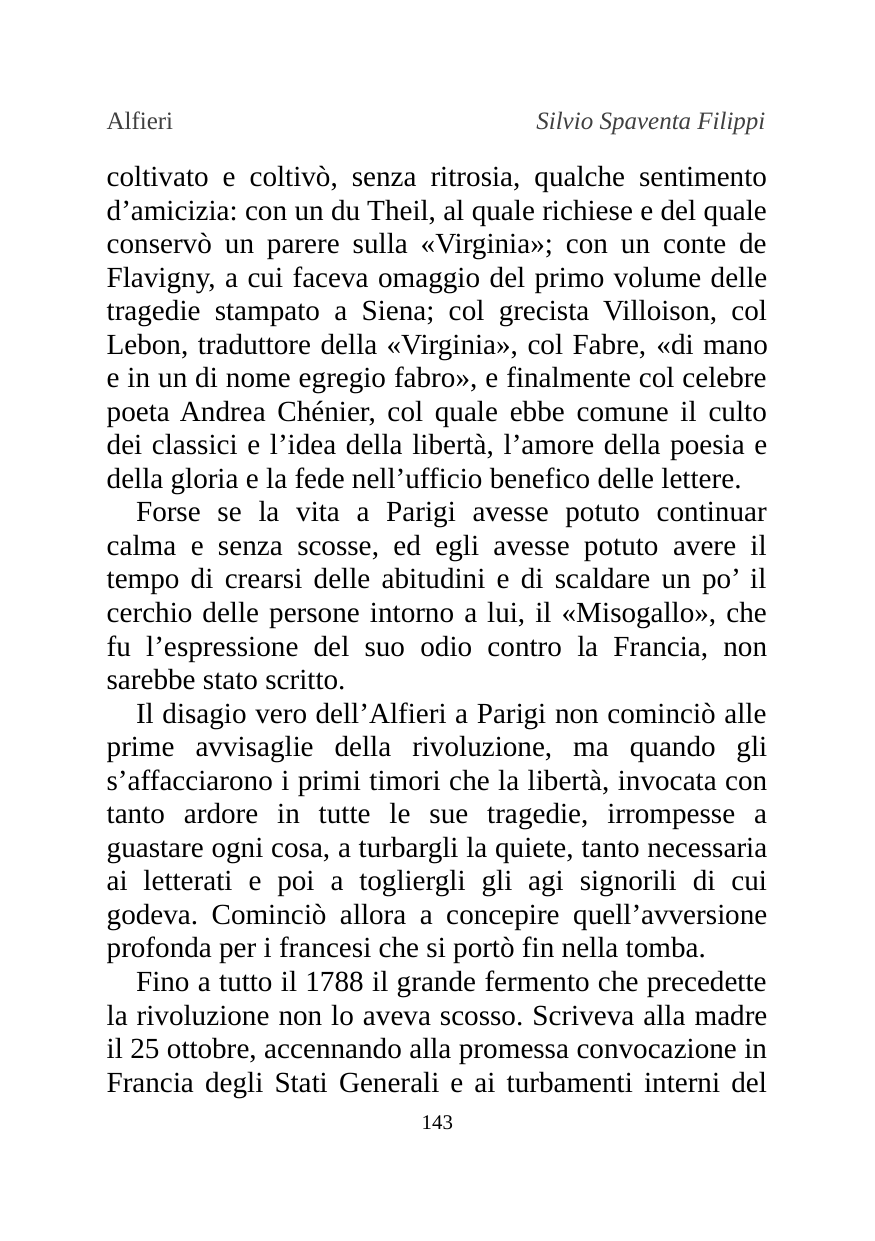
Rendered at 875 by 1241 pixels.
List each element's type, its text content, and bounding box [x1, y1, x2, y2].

text coltivato e coltivò, senza ritrosia, qualche sentimento d’amicizia: con un du Theil, al quale richiese e del quale conservò un parere sulla «Virginia»; con un conte de Flavigny, a cui faceva omaggio del primo volume delle tragedie stampato a Siena; col grecista Villoison, col Lebon, traduttore della «Virginia», col Fabre, «di mano e in un di nome egregio fabro», e finalmente col celebre poeta Andrea Chénier, col quale ebbe comune il culto dei classici e l’idea della libertà, l’amore della poesia e della gloria e la fede nell’ufficio benefico delle lettere. [106, 159, 768, 494]
text Fino a tutto il 1788 il grande fermento che precedette la rivoluzione non lo aveva scosso. Scriveva alla madre il 25 ottobre, accennando alla promessa convocazione in Francia degli Stati Generali e ai turbamenti interni del [106, 964, 768, 1098]
text Forse se la vita a Parigi avesse potuto continuar calma e senza scosse, ed egli avesse potuto avere il tempo di crearsi delle abitudini e di scaldare un po’ il cerchio delle persone intorno a lui, il «Misogallo», che fu l’espressione del suo odio contro la Francia, non sarebbe stato scritto. [106, 494, 768, 696]
text Il disagio vero dell’Alfieri a Parigi non cominciò alle prime avvisaglie della rivoluzione, ma quando gli s’affacciarono i primi timori che la libertà, invocata con tanto ardore in tutte le sue tragedie, irrompesse a guastare ogni cosa, a turbargli la quiete, tanto necessaria ai letterati e poi a togliergli gli agi signorili di cui godeva. Cominciò allora a concepire quell’avversione profonda per i francesi che si portò fin nella tomba. [106, 696, 768, 964]
